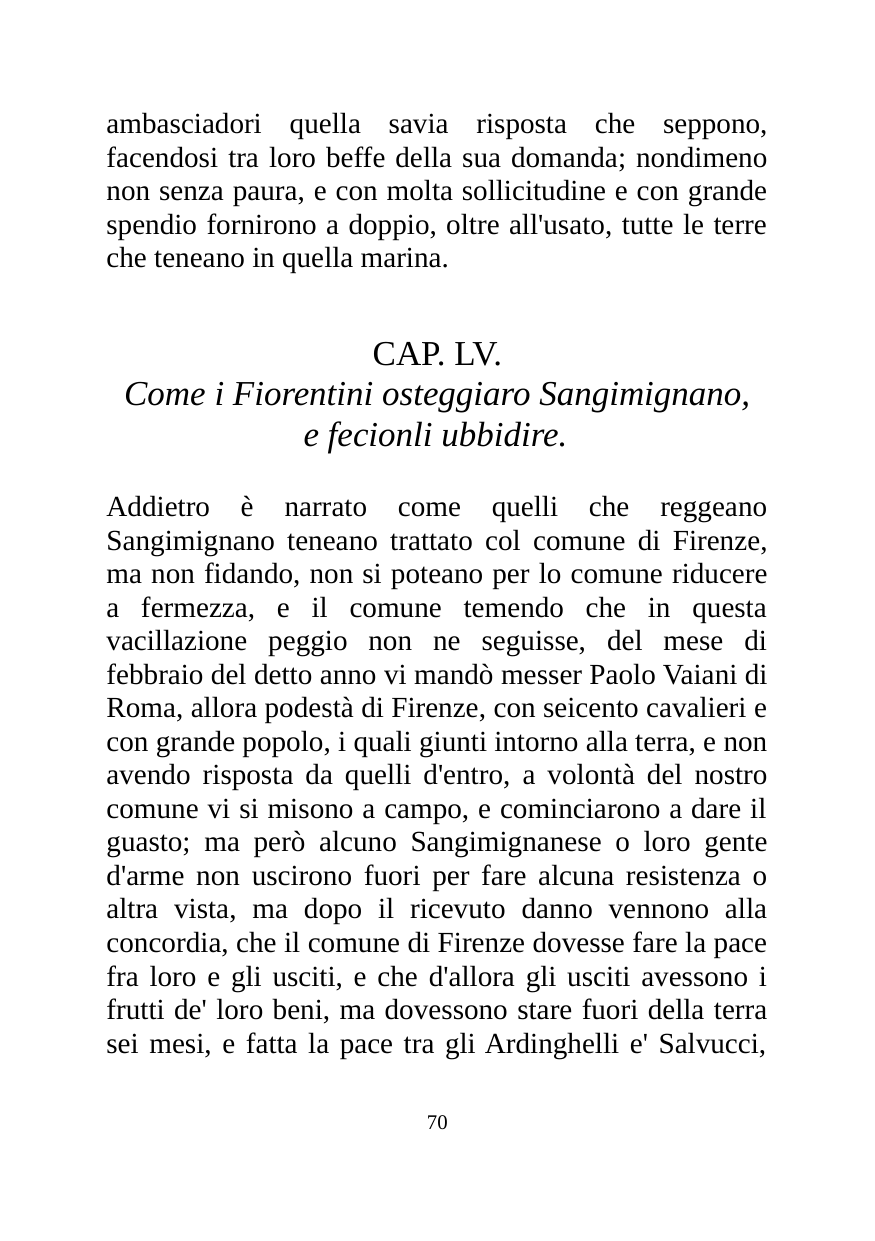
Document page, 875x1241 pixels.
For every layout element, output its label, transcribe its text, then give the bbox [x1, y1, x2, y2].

text Addietro è narrato come quelli che reggeano Sangimignano teneano trattato col comune di Firenze, ma non fidando, non si poteano per lo comune riducere a fermezza, e il comune temendo che in questa vacillazione peggio non ne seguisse, del mese di febbraio del detto anno vi mandò messer Paolo Vaiani di Roma, allora podestà di Firenze, con seicento cavalieri e con grande popolo, i quali giunti intorno alla terra, e non avendo risposta da quelli d'entro, a volontà del nostro comune vi si misono a campo, e cominciarono a dare il guasto; ma però alcuno Sangimignanese o loro gente d'arme non uscirono fuori per fare alcuna resistenza o altra vista, ma dopo il ricevuto danno vennono alla concordia, che il comune di Firenze dovesse fare la pace fra loro e gli usciti, e che d'allora gli usciti avessono i frutti de' loro beni, ma dovessono stare fuori della terra sei mesi, e fatta la pace tra gli Ardinghelli e' Salvucci, [106, 489, 768, 1059]
text ambasciadori quella savia risposta che seppono, facendosi tra loro beffe della sua domanda; nondimeno non senza paura, e con molta sollicitudine e con grande spendio fornirono a doppio, oltre all'usato, tutte le terre che teneano in quella marina. [106, 106, 768, 274]
subtitle CAP. LV. Come i Fiorentini osteggiaro Sangimignano, e fecionli ubbidire. [106, 333, 768, 454]
